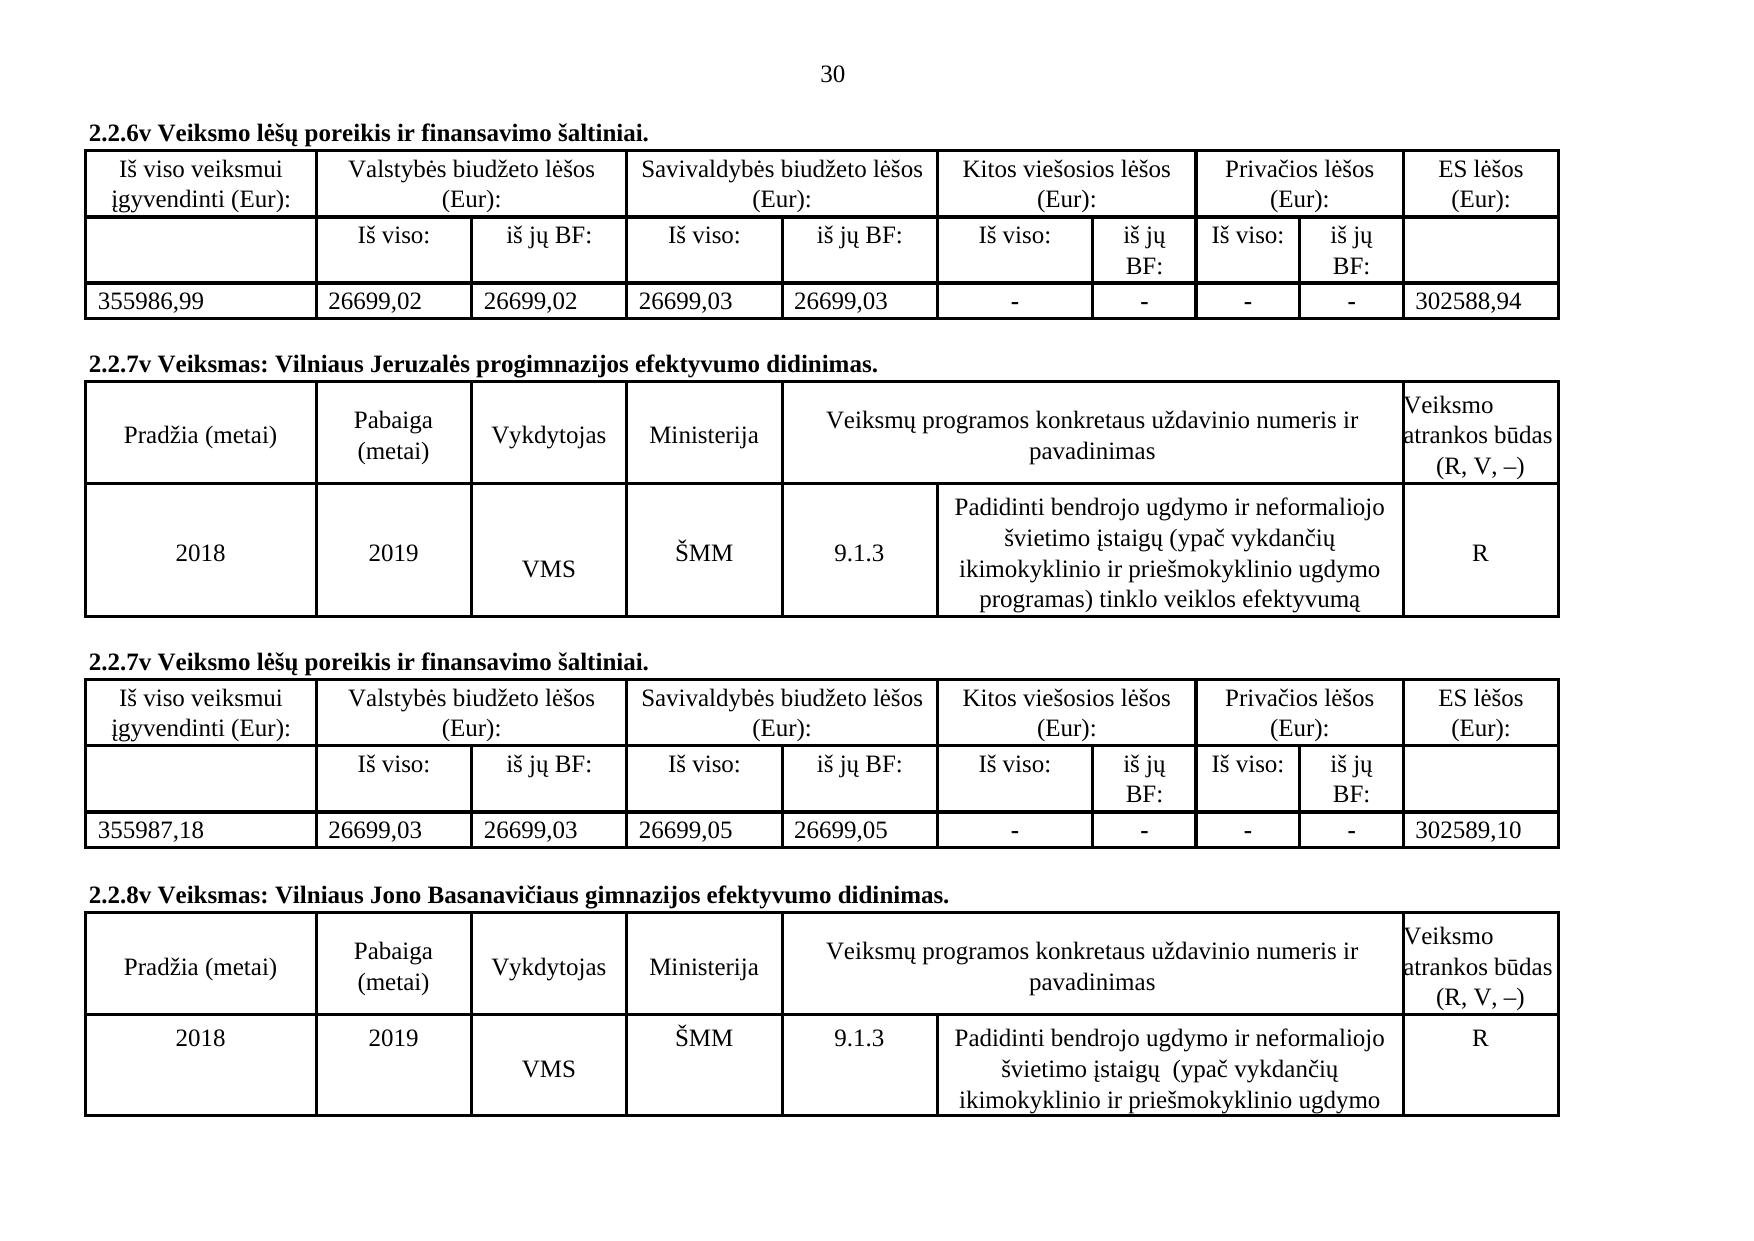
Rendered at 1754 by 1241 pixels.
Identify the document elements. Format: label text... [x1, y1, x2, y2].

table_cell R [1405, 1016, 1557, 1113]
table_cell ŠMM [628, 485, 781, 615]
table_cell VMS [473, 485, 625, 615]
table_cell 26699,03 [784, 285, 936, 317]
table_cell Iš viso: [318, 747, 470, 810]
table_cell iš jų BF: [473, 747, 625, 810]
table_cell VMS [473, 1016, 625, 1113]
table_header Veiksmų programos konkretaus uždavinio numeris ir pavadinimas [784, 914, 1402, 1013]
table_cell Iš viso: [318, 219, 470, 281]
table_cell iš jų BF: [1301, 747, 1402, 810]
table_cell Iš viso: [628, 219, 781, 281]
table_cell - [1094, 285, 1194, 317]
text 2.2.8v Veiksmas: Vilniaus Jono Basanavičiaus gimnazijos efektyvumo didinimas. [89, 880, 1577, 909]
table_cell [1405, 219, 1557, 281]
table_cell 26699,03 [628, 285, 781, 317]
text 2.2.7v Veiksmas: Vilniaus Jeruzalės progimnazijos efektyvumo didinimas. [89, 349, 1577, 377]
table_header Iš viso veiksmui įgyvendinti (Eur): [87, 152, 315, 215]
table_cell Iš viso: [939, 747, 1091, 810]
table_cell 9.1.3 [784, 485, 936, 615]
table_header Iš viso veiksmui įgyvendinti (Eur): [87, 681, 315, 744]
table_header Ministerija [628, 914, 781, 1013]
table_cell 2019 [318, 485, 470, 615]
table_cell 355986,99 [87, 285, 315, 317]
table_cell Iš viso: [1198, 219, 1298, 281]
table_header Veiksmų programos konkretaus uždavinio numeris ir pavadinimas [784, 383, 1402, 482]
table_header Kitos viešosios lėšos (Eur): [939, 681, 1194, 744]
table_cell 26699,03 [473, 814, 625, 846]
table_cell iš jų BF: [784, 747, 936, 810]
table_header Veiksmo atrankos būdas (R, V, –) [1405, 383, 1557, 482]
table_cell 2019 [318, 1016, 470, 1113]
table_cell Padidinti bendrojo ugdymo ir neformaliojo švietimo įstaigų (ypač vykdančių ikimokyklinio ir priešmokyklinio ugdymo [939, 1016, 1402, 1113]
table_header Kitos viešosios lėšos (Eur): [939, 152, 1194, 215]
table_cell 26699,05 [784, 814, 936, 846]
table_header Ministerija [628, 383, 781, 482]
table_cell iš jų BF: [1094, 747, 1194, 810]
table_header Savivaldybės biudžeto lėšos (Eur): [628, 681, 936, 744]
table_cell 9.1.3 [784, 1016, 936, 1113]
table_header Valstybės biudžeto lėšos (Eur): [318, 152, 625, 215]
table_cell 26699,02 [473, 285, 625, 317]
table_header Pabaiga (metai) [318, 383, 470, 482]
table_cell 26699,05 [628, 814, 781, 846]
text 2.2.6v Veiksmo lėšų poreikis ir finansavimo šaltiniai. [89, 118, 1577, 147]
table_cell ŠMM [628, 1016, 781, 1113]
table_cell - [1198, 285, 1298, 317]
table_cell 2018 [87, 485, 315, 615]
table_cell Iš viso: [1198, 747, 1298, 810]
table_cell 26699,03 [318, 814, 470, 846]
table_header Vykdytojas [473, 383, 625, 482]
table_cell [87, 219, 315, 281]
table_header Privačios lėšos (Eur): [1198, 152, 1402, 215]
table_header Pradžia (metai) [87, 383, 315, 482]
table_header ES lėšos (Eur): [1405, 152, 1557, 215]
table_cell iš jų BF: [1301, 219, 1402, 281]
table_cell R [1405, 485, 1557, 615]
table_header Vykdytojas [473, 914, 625, 1013]
table_cell - [1198, 814, 1298, 846]
table_cell 302588,94 [1405, 285, 1557, 317]
table_cell 26699,02 [318, 285, 470, 317]
table_header ES lėšos (Eur): [1405, 681, 1557, 744]
table_cell [1405, 747, 1557, 810]
table_header Savivaldybės biudžeto lėšos (Eur): [628, 152, 936, 215]
table_cell - [1301, 285, 1402, 317]
table_cell 2018 [87, 1016, 315, 1113]
table_cell [87, 747, 315, 810]
table_header Pabaiga (metai) [318, 914, 470, 1013]
table_header Privačios lėšos (Eur): [1198, 681, 1402, 744]
table_cell - [939, 285, 1091, 317]
text 2.2.7v Veiksmo lėšų poreikis ir finansavimo šaltiniai. [89, 647, 1577, 676]
table_cell Padidinti bendrojo ugdymo ir neformaliojo švietimo įstaigų (ypač vykdančių ikimokyklinio ir priešmokyklinio ugdymo programas) tinklo veiklos efektyvumą [939, 485, 1402, 615]
table_cell Iš viso: [628, 747, 781, 810]
table_cell - [1301, 814, 1402, 846]
table_header Veiksmo atrankos būdas (R, V, –) [1405, 914, 1557, 1013]
table_cell iš jų BF: [784, 219, 936, 281]
table_cell iš jų BF: [473, 219, 625, 281]
table_header Pradžia (metai) [87, 914, 315, 1013]
table_cell iš jų BF: [1094, 219, 1194, 281]
table_cell - [1094, 814, 1194, 846]
table_header Valstybės biudžeto lėšos (Eur): [318, 681, 625, 744]
table_cell 302589,10 [1405, 814, 1557, 846]
table_cell - [939, 814, 1091, 846]
table_cell Iš viso: [939, 219, 1091, 281]
table_cell 355987,18 [87, 814, 315, 846]
